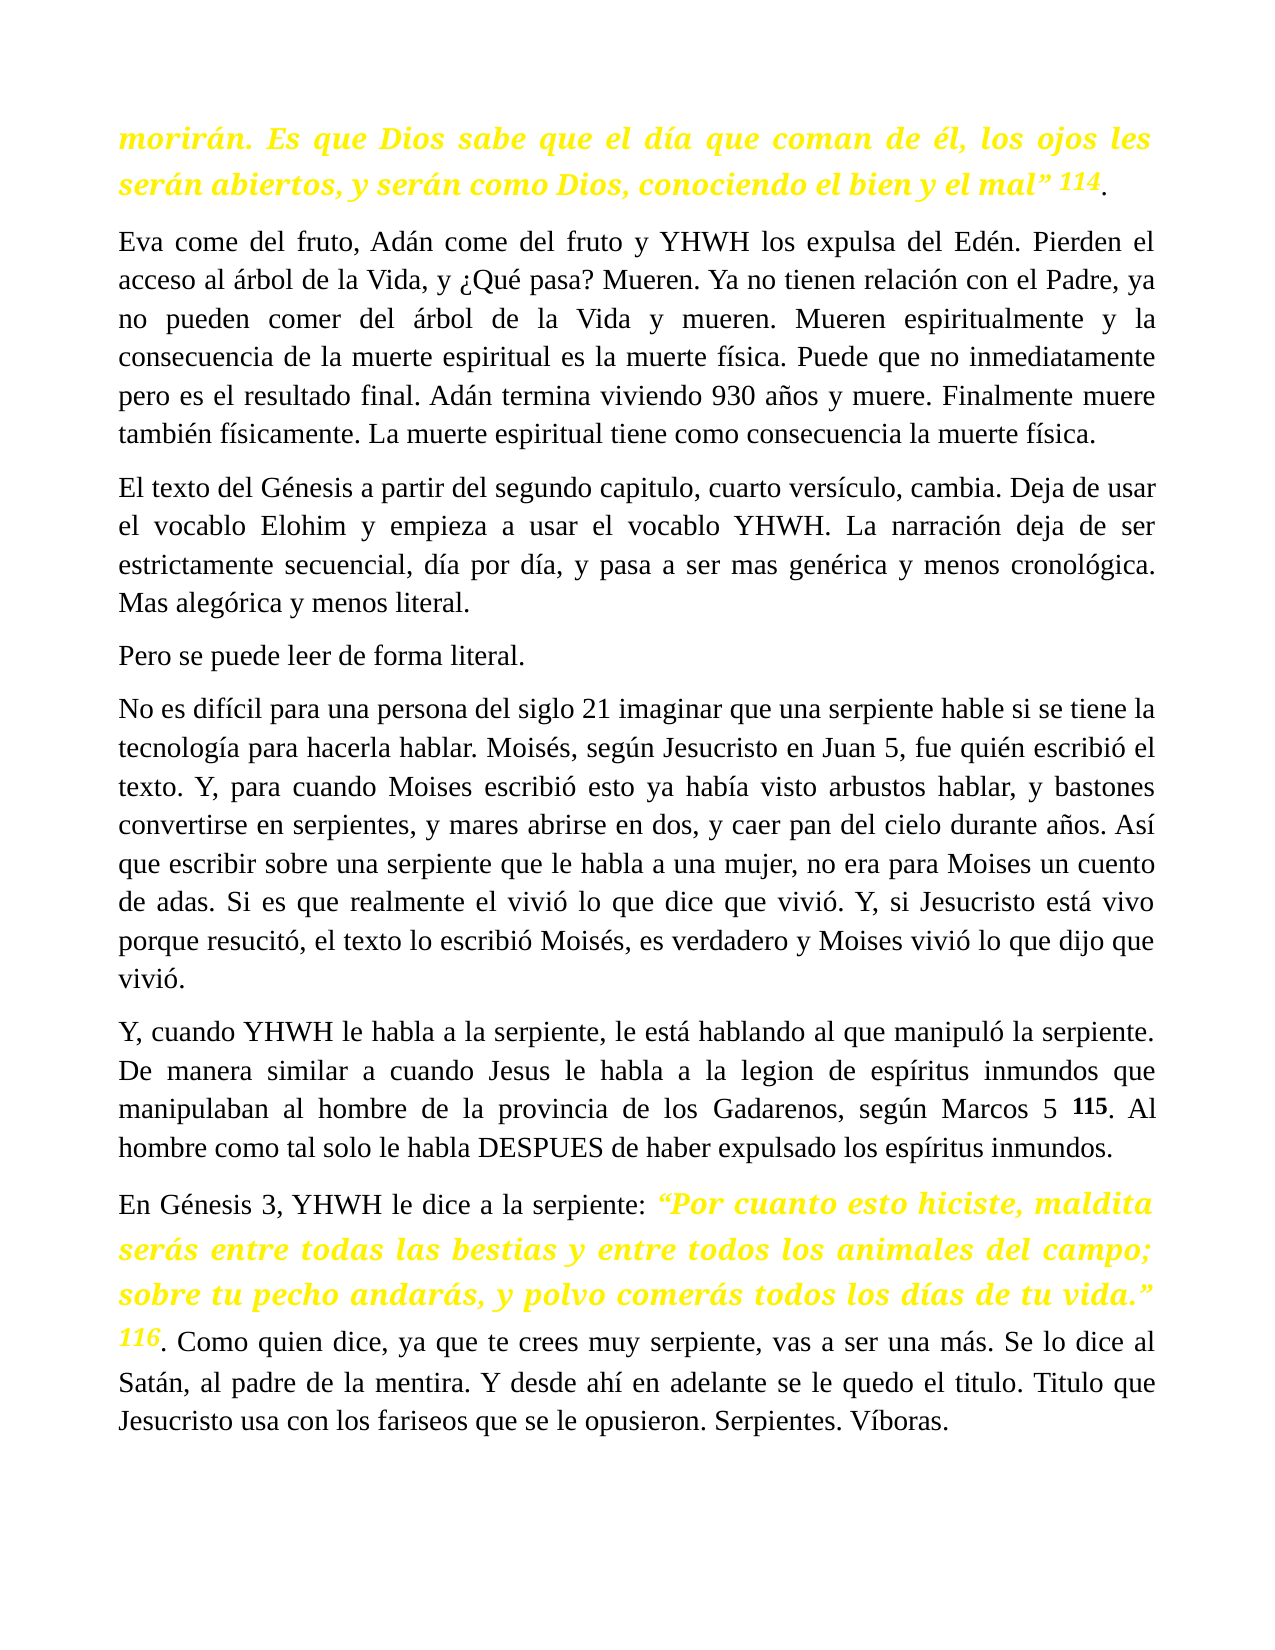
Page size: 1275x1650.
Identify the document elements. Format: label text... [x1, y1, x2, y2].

text Y, cuando YHWH le habla a la serpiente, le está hablando al que manipuló la serpiente. De manera similar a cuando Jesus le habla a la legion de espíritus inmundos que manipulaban al hombre de la provincia de los Gadarenos, según Marcos 5 . Al hombre como tal solo le habla DESPUES de haber expulsado los espíritus inmundos. [118, 1014, 1157, 1164]
text En Génesis 3, YHWH le dice a la serpiente: “Por cuanto esto hiciste, maldita serás entre todas las bestias y entre todos los animales del campo; sobre tu pecho andarás, y polvo comerás todos los días de tu vida.” . Como quien dice, ya que te crees muy serpiente, vas a ser una más. Se lo dice al Satán, al padre de la mentira. Y desde ahí en adelante se le quedo el titulo. Titulo que Jesucristo usa con los fariseos que se le opusieron. Serpientes. Víboras. [118, 1183, 1157, 1437]
text Pero se puede leer de forma literal. [118, 638, 1157, 672]
text No es difícil para una persona del siglo 21 imaginar que una serpiente hable si se tiene la tecnología para hacerla hablar. Moisés, según Jesucristo en Juan 5, fue quién escribió el texto. Y, para cuando Moises escribió esto ya había visto arbustos hablar, y bastones convertirse en serpientes, y mares abrirse en dos, y caer pan del cielo durante años. Así que escribir sobre una serpiente que le habla a una mujer, no era para Moises un cuento de adas. Si es que realmente el vivió lo que dice que vivió. Y, si Jesucristo está vivo porque resucitó, el texto lo escribió Moisés, es verdadero y Moises vivió lo que dijo que vivió. [118, 692, 1157, 995]
text El texto del Génesis a partir del segundo capitulo, cuarto versículo, cambia. Deja de usar el vocablo Elohim y empieza a usar el vocablo YHWH. La narración deja de ser estrictamente secuencial, día por día, y pasa a ser mas genérica y menos cronológica. Mas alegórica y menos literal. [118, 470, 1157, 619]
text morirán. Es que Dios sabe que el día que coman de él, los ojos les serán abiertos, y serán como Dios, conociendo el bien y el mal” . [118, 118, 1157, 203]
text Eva come del fruto, Adán come del fruto y YHWH los expulsa del Edén. Pierden el acceso al árbol de la Vida, y ¿Qué pasa? Mueren. Ya no tienen relación con el Padre, ya no pueden comer del árbol de la Vida y mueren. Mueren espiritualmente y la consecuencia de la muerte espiritual es la muerte física. Puede que no inmediatamente pero es el resultado final. Adán termina viviendo 930 años y muere. Finalmente muere también físicamente. La muerte espiritual tiene como consecuencia la muerte física. [118, 224, 1157, 450]
